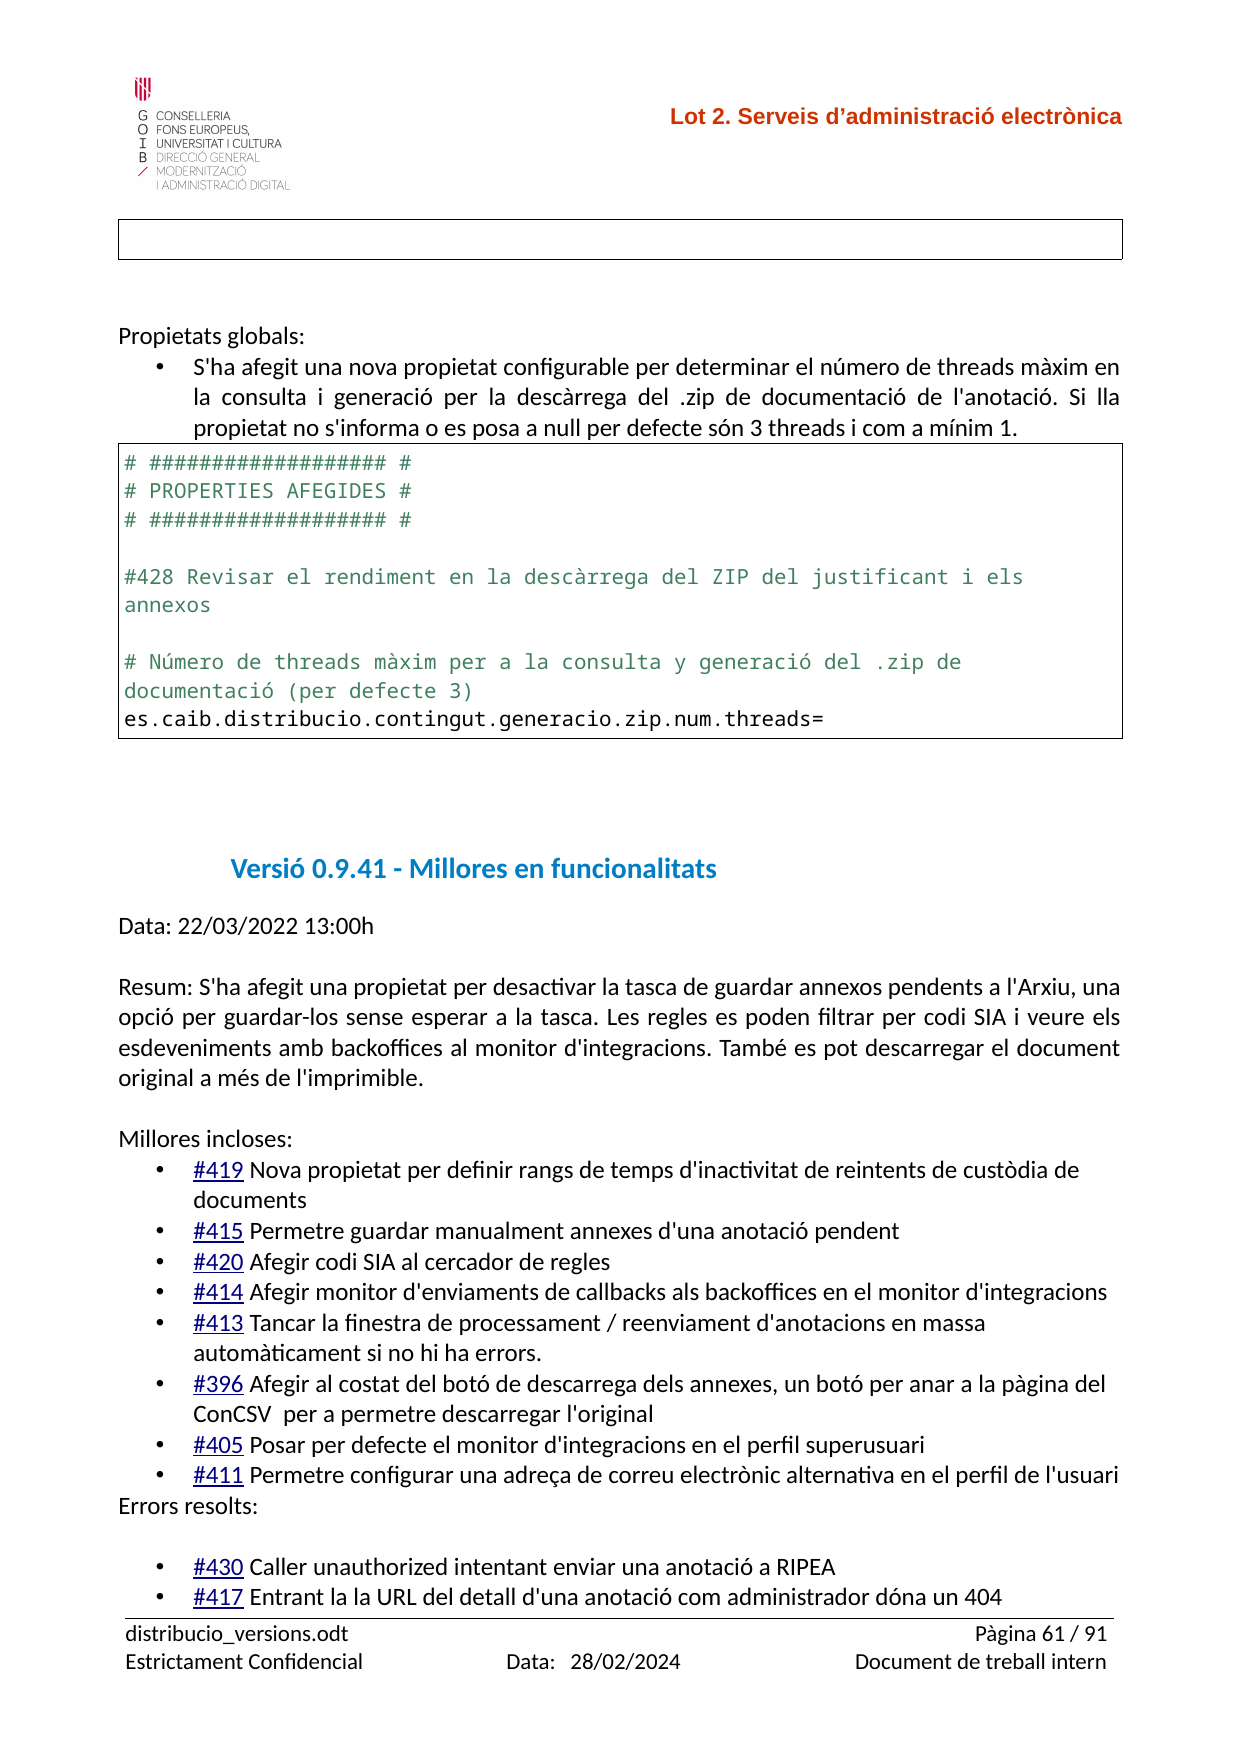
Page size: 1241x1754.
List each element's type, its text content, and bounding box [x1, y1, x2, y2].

text Data: 22/03/2022 13:00h [118, 910, 1122, 940]
text Errors resolts: [118, 1490, 1122, 1520]
list #413 Tancar la finestra de processament / reenviament d'anotacions en massa automàticament si no hi ha errors. [156, 1307, 1122, 1368]
list #430 Caller unauthorized intentant enviar una anotació a RIPEA [156, 1551, 1122, 1581]
text Propietats globals: [118, 320, 1122, 351]
list #396 Afegir al costat del botó de descarrega dels annexes, un botó per anar a la pàgina del ConCSV per a permetre descarregar l'original [156, 1368, 1122, 1429]
picture [126, 70, 299, 197]
text Resum: S'ha afegit una propietat per desactivar la tasca de guardar annexos pendents a l'Arxiu, una opció per guardar-los sense esperar a la tasca. Les regles es poden filtrar per codi SIA i veure els esdeveniments amb backoffices al monitor d'integracions. També es pot descarregar el document original a més de l'imprimible. [118, 971, 1122, 1093]
list #411 Permetre configurar una adreça de correu electrònic alternativa en el perfil de l'usuari [156, 1459, 1122, 1490]
table_header # ################### # # PROPERTIES AFEGIDES # # ################### # #428 Revisar el rendiment en la descàrrega del ZIP del justificant i els annexos # Número de threads màxim per a la consulta y generació del .zip de documentació (per defecte 3) es.caib.distribucio.contingut.generacio.zip.num.threads= [119, 444, 1122, 738]
table_header [119, 220, 1122, 259]
list S'ha afegit una nova propietat configurable per determinar el número de threads màxim en la consulta i generació per la descàrrega del .zip de documentació de l'anotació. Si lla propietat no s'informa o es posa a null per defecte són 3 threads i com a mínim 1. [156, 351, 1122, 442]
list #417 Entrant la la URL del detall d'una anotació com administrador dóna un 404 [156, 1581, 1122, 1612]
list #420 Afegir codi SIA al cercador de regles [156, 1246, 1122, 1276]
list #419 Nova propietat per definir rangs de temps d'inactivitat de reintents de custòdia de documents [156, 1154, 1122, 1215]
list #414 Afegir monitor d'enviaments de callbacks als backoffices en el monitor d'integracions [156, 1276, 1122, 1307]
subtitle Versió 0.9.41 - Millores en funcionalitats [153, 851, 1122, 886]
text Millores incloses: [118, 1123, 1122, 1154]
list #415 Permetre guardar manualment annexes d'una anotació pendent [156, 1215, 1122, 1246]
list #405 Posar per defecte el monitor d'integracions en el perfil superusuari [156, 1429, 1122, 1459]
